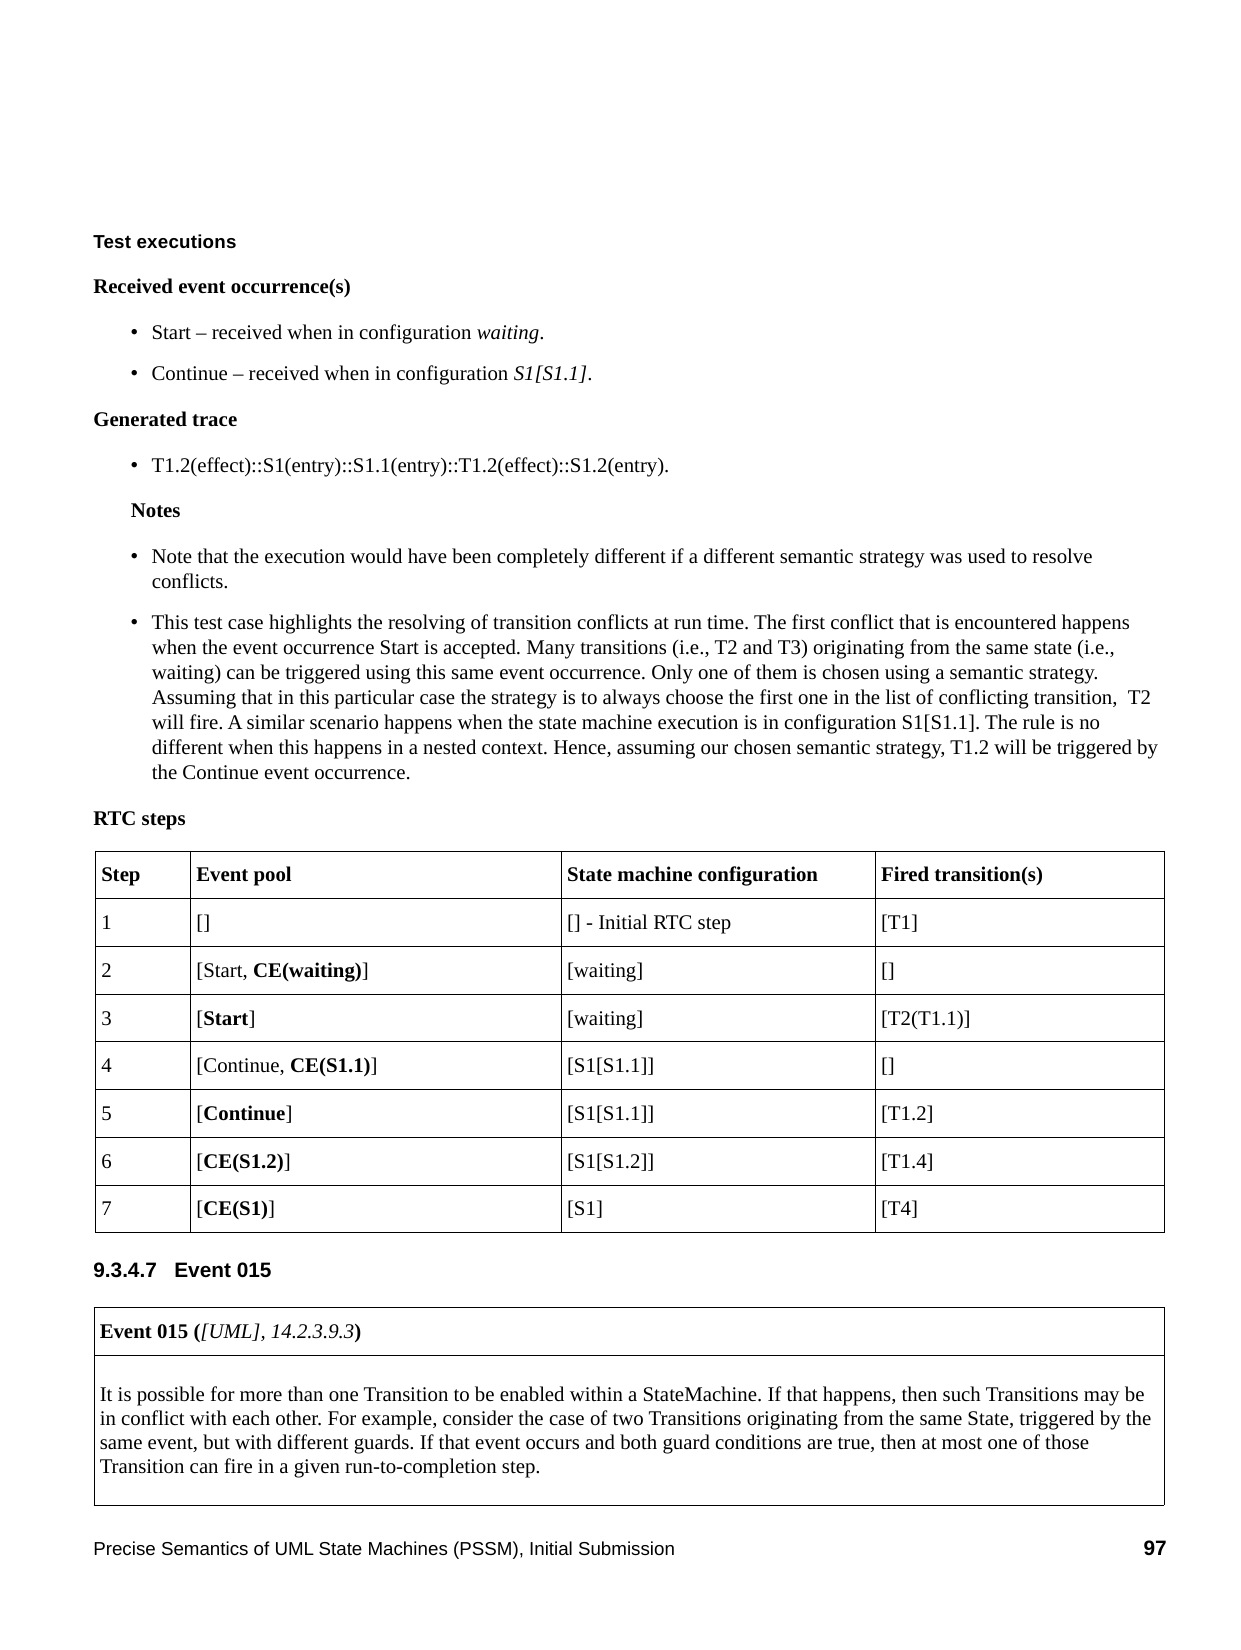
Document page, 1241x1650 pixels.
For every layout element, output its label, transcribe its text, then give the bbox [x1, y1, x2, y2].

table_cell 6 [96, 1138, 190, 1184]
list T1.2(effect)::S1(entry)::S1.1(entry)::T1.2(effect)::S1.2(entry). [131, 452, 1164, 477]
table_cell 7 [96, 1186, 190, 1232]
table_cell [S1] [562, 1186, 875, 1232]
list Note that the execution would have been completely different if a different semantic strategy was used to resolve conflicts. [131, 543, 1164, 593]
list Start – received when in configuration waiting. [131, 319, 1164, 344]
table_cell [T1] [876, 899, 1164, 946]
table_cell 1 [96, 899, 190, 946]
table_cell 5 [96, 1090, 190, 1137]
table_header State machine configuration [562, 852, 875, 898]
table_header Event 015 ([UML], 14.2.3.9.3) [95, 1308, 1164, 1355]
text Generated trace [93, 406, 1164, 431]
table_cell [T2(T1.1)] [876, 995, 1164, 1041]
table_header Event pool [191, 852, 561, 898]
table_cell [S1[S1.2]] [562, 1138, 875, 1184]
table_cell [] - Initial RTC step [562, 899, 875, 946]
table_cell [CE(S1.2)] [191, 1138, 561, 1184]
subtitle Test executions [93, 231, 1164, 253]
table_cell [S1[S1.1]] [562, 1090, 875, 1137]
table_header Fired transition(s) [876, 852, 1164, 898]
table_cell [waiting] [562, 995, 875, 1041]
table_cell 4 [96, 1042, 190, 1089]
table_cell [] [191, 899, 561, 946]
table_cell [waiting] [562, 947, 875, 994]
table_cell [Continue] [191, 1090, 561, 1137]
table_cell [] [876, 947, 1164, 994]
table_cell [Start, CE(waiting)] [191, 947, 561, 994]
table_cell [T1.4] [876, 1138, 1164, 1184]
table_cell [CE(S1)] [191, 1186, 561, 1232]
table_cell It is possible for more than one Transition to be enabled within a StateMachine. If that happens, then such Transitions may be in conflict with each other. For example, consider the case of two Transitions originating from the same State, triggered by the same event, but with different guards. If that event occurs and both guard conditions are true, then at most one of those Transition can fire in a given run-to-completion step. [95, 1356, 1164, 1505]
text Received event occurrence(s) [93, 274, 1164, 298]
subtitle Event 015 [93, 1257, 1164, 1282]
table_cell [S1[S1.1]] [562, 1042, 875, 1089]
list Continue – received when in configuration S1[S1.1]. [131, 360, 1164, 385]
table_cell [Start] [191, 995, 561, 1041]
list This test case highlights the resolving of transition conflicts at run time. The first conflict that is encountered happens when the event occurrence Start is accepted. Many transitions (i.e., T2 and T3) originating from the same state (i.e., waiting) can be triggered using this same event occurrence. Only one of them is chosen using a semantic strategy. Assuming that in this particular case the strategy is to always choose the first one in the list of conflicting transition, T2 will fire. A similar scenario happens when the state machine execution is in configuration S1[S1.1]. The rule is no different when this happens in a nested context. Hence, assuming our chosen semantic strategy, T1.2 will be triggered by the Continue event occurrence. [131, 609, 1164, 784]
table_cell 3 [96, 995, 190, 1041]
table_cell [Continue, CE(S1.1)] [191, 1042, 561, 1089]
text RTC steps [93, 805, 1164, 829]
table_cell [] [876, 1042, 1164, 1089]
table_cell [T1.2] [876, 1090, 1164, 1137]
table_cell [T4] [876, 1186, 1164, 1232]
table_cell 2 [96, 947, 190, 994]
text Notes [131, 498, 1164, 522]
table_header Step [96, 852, 190, 898]
